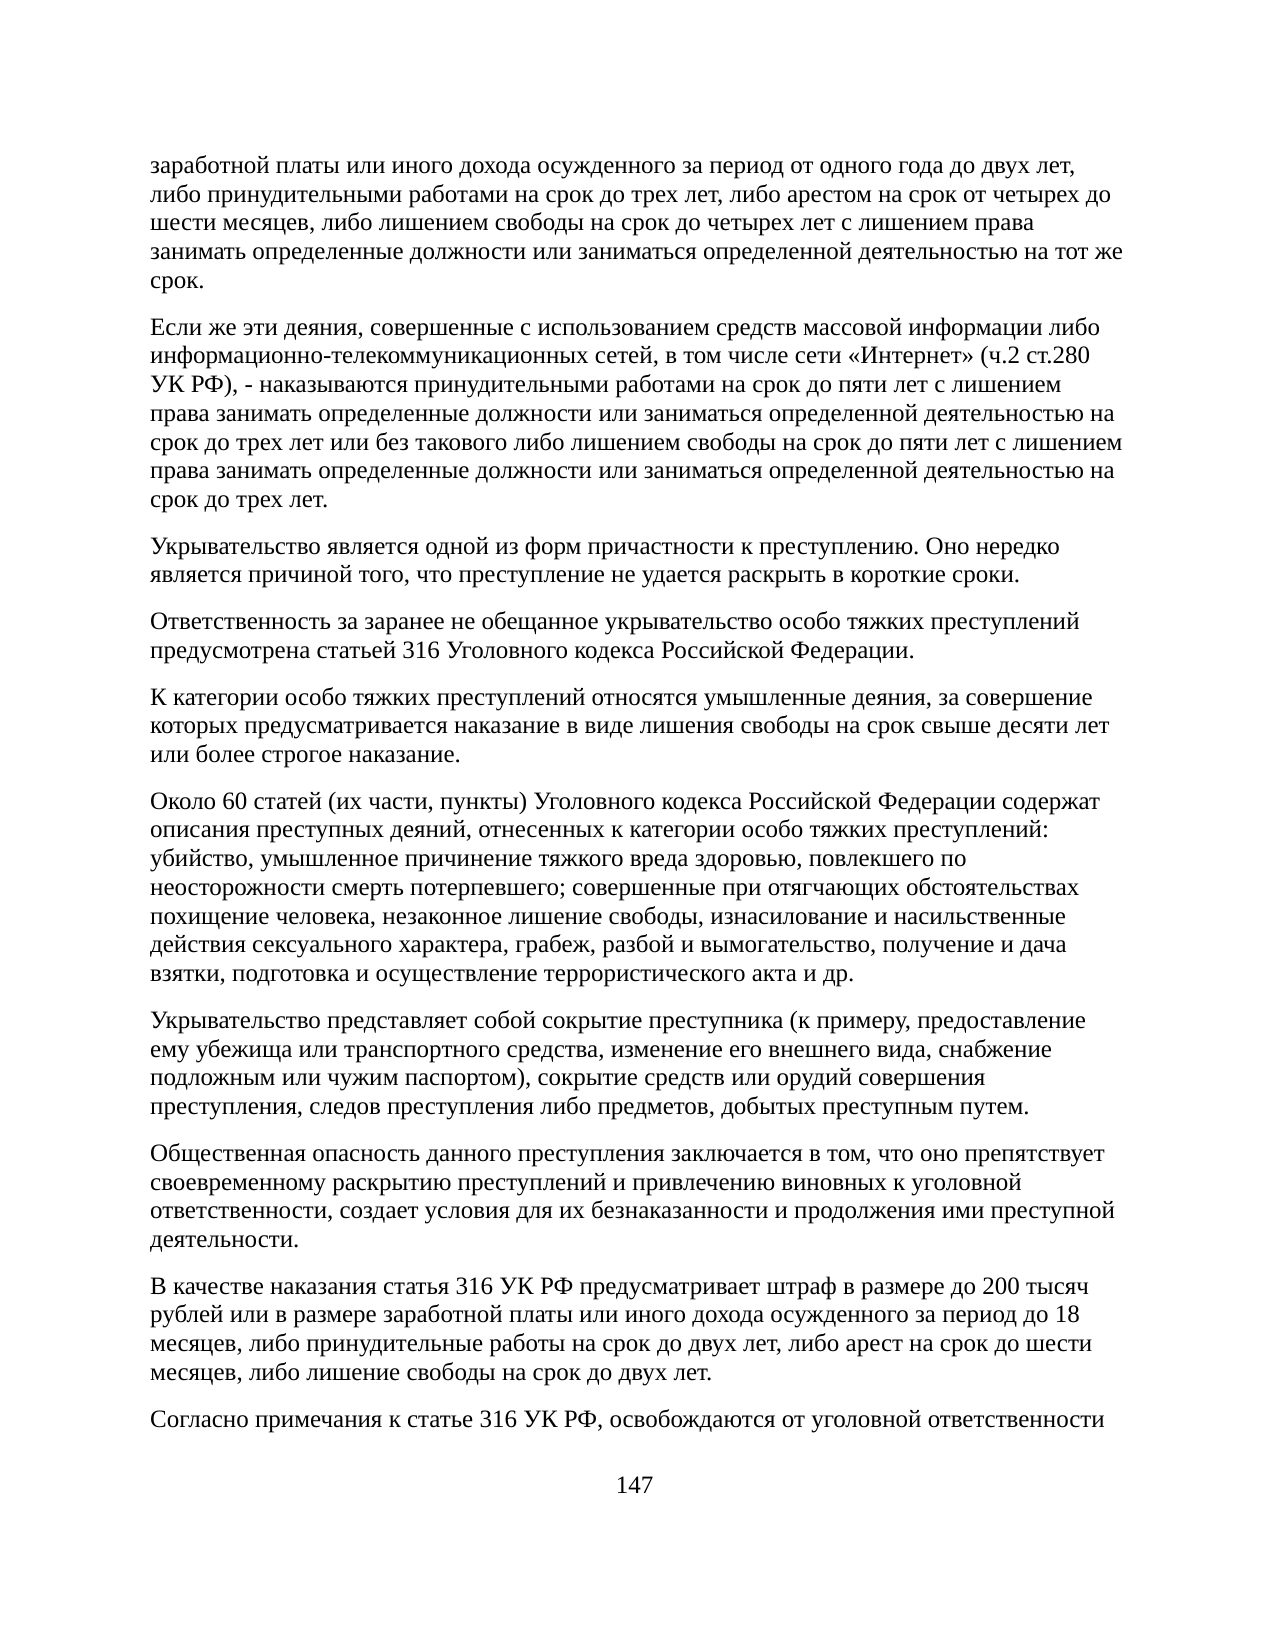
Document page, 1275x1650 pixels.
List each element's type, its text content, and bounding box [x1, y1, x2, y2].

text Согласно примечания к статье 316 УК РФ, освобождаются от уголовной ответственности [150, 1404, 1125, 1432]
text заработной платы или иного дохода осужденного за период от одного года до двух лет, либо принудительными работами на срок до трех лет, либо арестом на срок от четырех до шести месяцев, либо лишением свободы на срок до четырех лет с лишением права занимать определенные должности или заниматься определенной деятельностью на тот же срок. [150, 150, 1125, 294]
text Около 60 статей (их части, пункты) Уголовного кодекса Российской Федерации содержат описания преступных деяний, отнесенных к категории особо тяжких преступлений: убийство, умышленное причинение тяжкого вреда здоровью, повлекшего по неосторожности смерть потерпевшего; совершенные при отягчающих обстоятельствах похищение человека, незаконное лишение свободы, изнасилование и насильственные действия сексуального характера, грабеж, разбой и вымогательство, получение и дача взятки, подготовка и осуществление террористического акта и др. [150, 786, 1125, 987]
text Укрывательство представляет собой сокрытие преступника (к примеру, предоставление ему убежища или транспортного средства, изменение его внешнего вида, снабжение подложным или чужим паспортом), сокрытие средств или орудий совершения преступления, следов преступления либо предметов, добытых преступным путем. [150, 1005, 1125, 1120]
text Общественная опасность данного преступления заключается в том, что оно препятствует своевременному раскрытию преступлений и привлечению виновных к уголовной ответственности, создает условия для их безнаказанности и продолжения ими преступной деятельности. [150, 1138, 1125, 1253]
text Укрывательство является одной из форм причастности к преступлению. Оно нередко является причиной того, что преступление не удается раскрыть в короткие сроки. [150, 531, 1125, 588]
text К категории особо тяжких преступлений относятся умышленные деяния, за совершение которых предусматривается наказание в виде лишения свободы на срок свыше десяти лет или более строгое наказание. [150, 682, 1125, 768]
text В качестве наказания статья 316 УК РФ предусматривает штраф в размере до 200 тысяч рублей или в размере заработной платы или иного дохода осужденного за период до 18 месяцев, либо принудительные работы на срок до двух лет, либо арест на срок до шести месяцев, либо лишение свободы на срок до двух лет. [150, 1271, 1125, 1386]
text Ответственность за заранее не обещанное укрывательство особо тяжких преступлений предусмотрена статьей 316 Уголовного кодекса Российской Федерации. [150, 606, 1125, 664]
text Если же эти деяния, совершенные с использованием средств массовой информации либо информационно-телекоммуникационных сетей, в том числе сети «Интернет» (ч.2 ст.280 УК РФ), - наказываются принудительными работами на срок до пяти лет с лишением права занимать определенные должности или заниматься определенной деятельностью на срок до трех лет или без такового либо лишением свободы на срок до пяти лет с лишением права занимать определенные должности или заниматься определенной деятельностью на срок до трех лет. [150, 312, 1125, 513]
